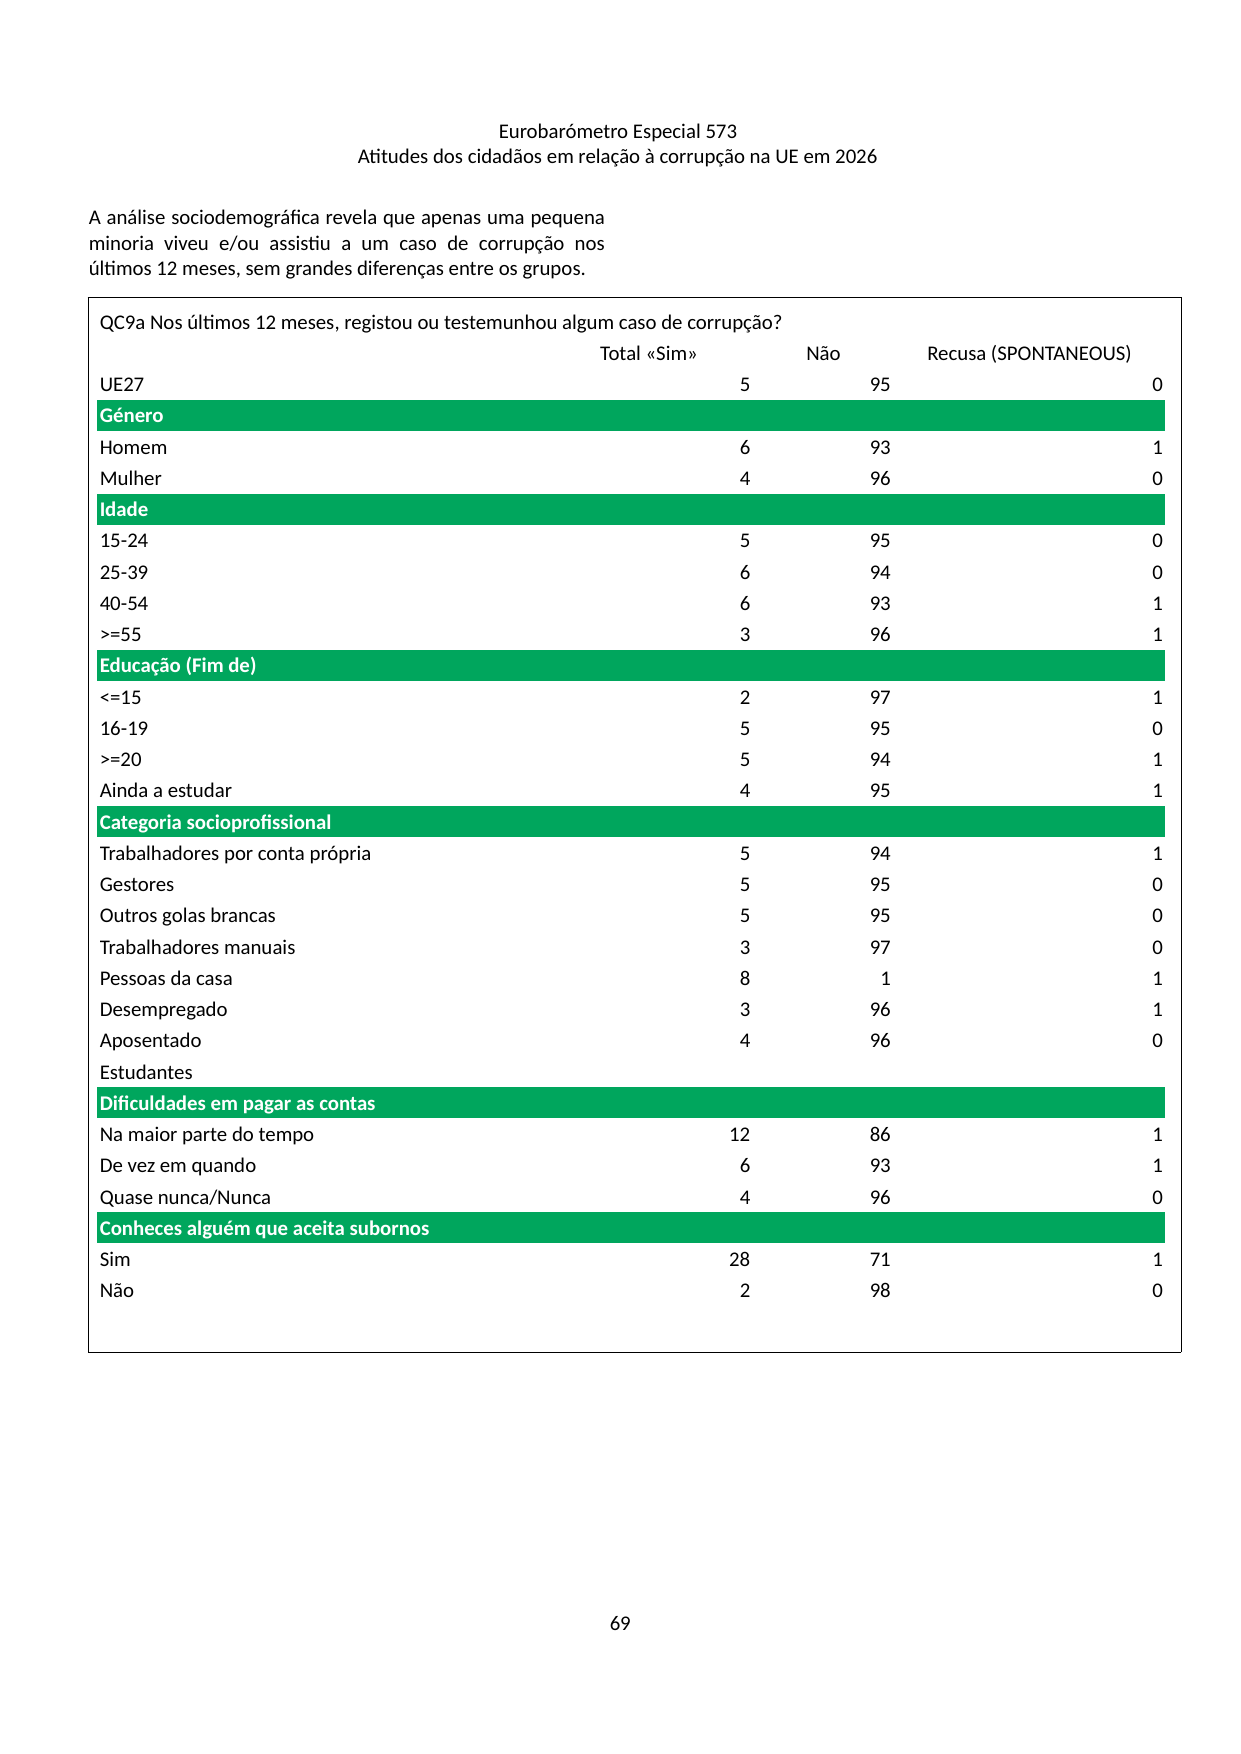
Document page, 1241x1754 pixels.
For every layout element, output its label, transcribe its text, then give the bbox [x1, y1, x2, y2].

table_cell 1 [894, 837, 1165, 868]
table_cell 0 [894, 931, 1165, 962]
table_cell 5 [545, 369, 753, 400]
table_cell Conheces alguém que aceita subornos [97, 1212, 1165, 1243]
table_cell Categoria socioprofissional [97, 806, 1165, 837]
table_cell Na maior parte do tempo [97, 1119, 545, 1150]
table_cell 6 [545, 431, 753, 462]
table_cell 1 [894, 587, 1165, 618]
table_cell 1 [753, 962, 893, 993]
table_cell 1 [894, 775, 1165, 806]
table_cell 98 [753, 1275, 893, 1306]
table_cell 1 [894, 681, 1165, 712]
table_cell Quase nunca/Nunca [97, 1181, 545, 1212]
table_cell [894, 1056, 1165, 1087]
table_cell 0 [894, 462, 1165, 493]
table_cell >=20 [97, 744, 545, 775]
table_cell 0 [894, 556, 1165, 587]
table_cell 93 [753, 1150, 893, 1181]
table_cell 1 [894, 1244, 1165, 1275]
table_cell Género [97, 400, 1165, 431]
table_cell 96 [753, 1181, 893, 1212]
table_cell 97 [753, 681, 893, 712]
table_cell Trabalhadores manuais [97, 931, 545, 962]
table_cell Dificuldades em pagar as contas [97, 1087, 1165, 1118]
table_cell 5 [545, 712, 753, 743]
table_cell >=55 [97, 619, 545, 650]
table_cell [545, 1056, 753, 1087]
table_cell 0 [894, 525, 1165, 556]
table_cell Não [97, 1275, 545, 1306]
table_cell 1 [894, 619, 1165, 650]
table_cell 4 [545, 462, 753, 493]
table_cell 25-39 [97, 556, 545, 587]
table_cell 0 [894, 712, 1165, 743]
table_cell 5 [545, 837, 753, 868]
table_cell 95 [753, 525, 893, 556]
table_cell 0 [894, 1025, 1165, 1056]
table_cell 71 [753, 1244, 893, 1275]
table_cell Recusa (SPONTANEOUS) [894, 337, 1165, 368]
table_cell <=15 [97, 681, 545, 712]
table_cell 93 [753, 587, 893, 618]
table_cell 1 [894, 1119, 1165, 1150]
table_cell 95 [753, 900, 893, 931]
table_cell 4 [545, 1181, 753, 1212]
table_cell 28 [545, 1244, 753, 1275]
table_cell 96 [753, 994, 893, 1025]
table_cell 94 [753, 744, 893, 775]
table_cell Aposentado [97, 1025, 545, 1056]
table_cell 5 [545, 869, 753, 900]
table_cell 96 [753, 462, 893, 493]
table_cell 1 [894, 431, 1165, 462]
table_cell 5 [545, 744, 753, 775]
table_cell 15-24 [97, 525, 545, 556]
table_cell 3 [545, 931, 753, 962]
table_cell De vez em quando [97, 1150, 545, 1181]
table_cell 5 [545, 525, 753, 556]
table_cell 1 [894, 744, 1165, 775]
table_cell Não [753, 337, 893, 368]
table_cell Outros golas brancas [97, 900, 545, 931]
table_cell 1 [894, 1150, 1165, 1181]
table_cell Trabalhadores por conta própria [97, 837, 545, 868]
table_cell 40-54 [97, 587, 545, 618]
table_cell 2 [545, 1275, 753, 1306]
table_cell Pessoas da casa [97, 962, 545, 993]
table_cell 6 [545, 1150, 753, 1181]
table_cell 96 [753, 619, 893, 650]
table_cell 16-19 [97, 712, 545, 743]
table_cell 1 [894, 994, 1165, 1025]
table_cell Estudantes [97, 1056, 545, 1087]
table_cell 94 [753, 837, 893, 868]
table_cell Sim [97, 1244, 545, 1275]
table_cell UE27 [97, 369, 545, 400]
table_cell 97 [753, 931, 893, 962]
table_cell Idade [97, 494, 1165, 525]
table_cell 4 [545, 775, 753, 806]
table_cell Mulher [97, 462, 545, 493]
table_cell [97, 337, 545, 368]
table_cell 0 [894, 1275, 1165, 1306]
table_cell Homem [97, 431, 545, 462]
table_cell Gestores [97, 869, 545, 900]
table_cell 2 [545, 681, 753, 712]
table_cell 95 [753, 869, 893, 900]
table_cell 0 [894, 900, 1165, 931]
table_cell 8 [545, 962, 753, 993]
table_cell 5 [545, 900, 753, 931]
table_cell Educação (Fim de) [97, 650, 1165, 681]
table_cell 0 [894, 369, 1165, 400]
table_cell 96 [753, 1025, 893, 1056]
table_cell 6 [545, 587, 753, 618]
table_cell 95 [753, 775, 893, 806]
table_cell 93 [753, 431, 893, 462]
table_cell Desempregado [97, 994, 545, 1025]
table_cell 1 [894, 962, 1165, 993]
table_cell 94 [753, 556, 893, 587]
table_cell Ainda a estudar [97, 775, 545, 806]
text A análise sociodemográfica revela que apenas uma pequena minoria viveu e/ou assistiu a um caso de corrupção nos últimos 12 meses, sem grandes diferenças entre os grupos. [88, 204, 605, 281]
table_cell 12 [545, 1119, 753, 1150]
table_cell 3 [545, 994, 753, 1025]
table_cell 3 [545, 619, 753, 650]
table_cell 95 [753, 369, 893, 400]
table_header QC9a Nos últimos 12 meses, registou ou testemunhou algum caso de corrupção? [97, 306, 1165, 337]
table_cell 6 [545, 556, 753, 587]
table_cell 0 [894, 1181, 1165, 1212]
table_cell 86 [753, 1119, 893, 1150]
table_cell Total «Sim» [545, 337, 753, 368]
table_cell 95 [753, 712, 893, 743]
table_cell 4 [545, 1025, 753, 1056]
table_cell [753, 1056, 893, 1087]
table_cell 0 [894, 869, 1165, 900]
